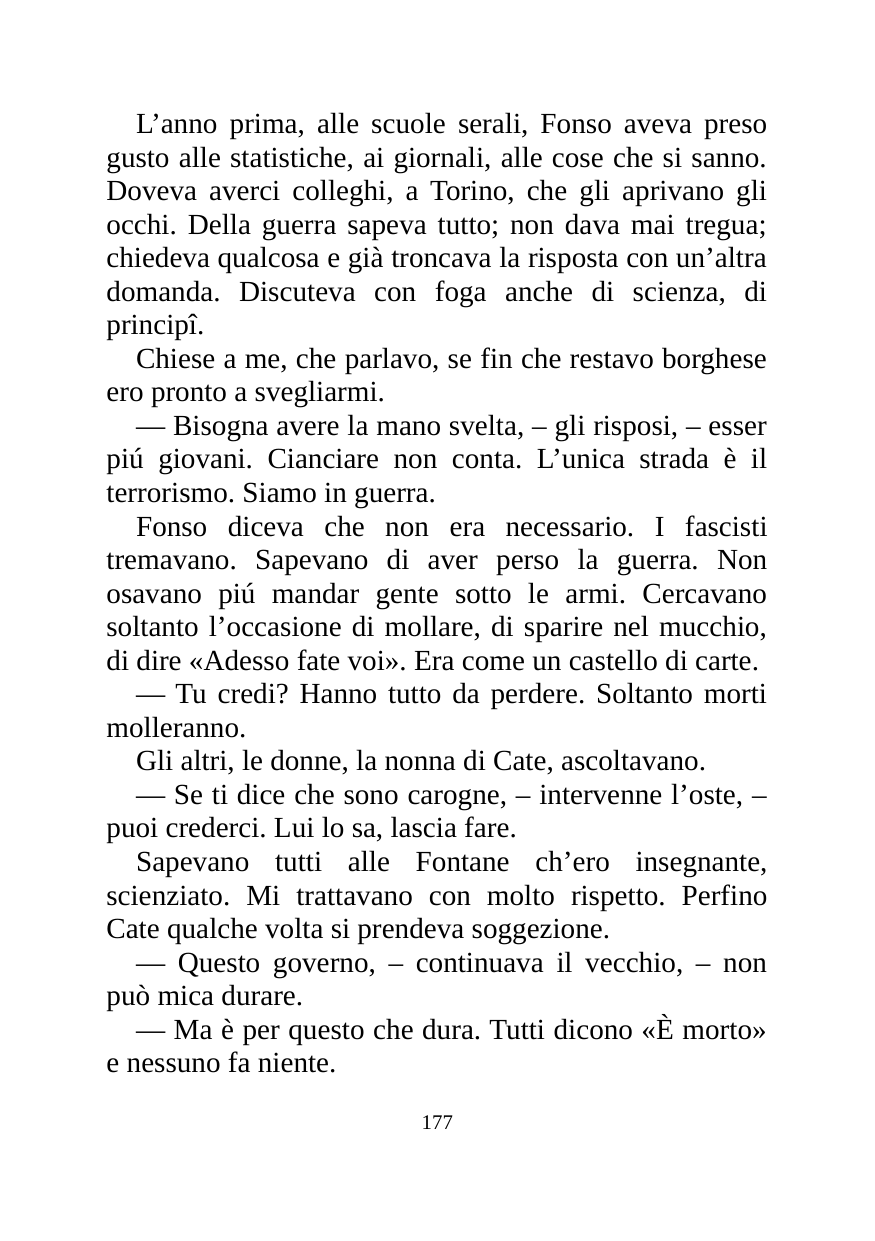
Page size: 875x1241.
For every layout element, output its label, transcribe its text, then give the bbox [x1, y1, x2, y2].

text — Tu credi? Hanno tutto da perdere. Soltanto morti molleranno. [106, 676, 768, 743]
text — Questo governo, – continuava il vecchio, – non può mica durare. [106, 945, 768, 1012]
text — Se ti dice che sono carogne, – intervenne l’oste, – puoi crederci. Lui lo sa, lascia fare. [106, 777, 768, 844]
text Gli altri, le donne, la nonna di Cate, ascoltavano. [106, 743, 768, 777]
text L’anno prima, alle scuole serali, Fonso aveva preso gusto alle statistiche, ai giornali, alle cose che si sanno. Doveva averci colleghi, a Torino, che gli aprivano gli occhi. Della guerra sapeva tutto; non dava mai tregua; chiedeva qualcosa e già troncava la risposta con un’altra domanda. Discuteva con foga anche di scienza, di principî. [106, 106, 768, 341]
text Chiese a me, che parlavo, se fin che restavo borghese ero pronto a svegliarmi. [106, 341, 768, 408]
text Fonso diceva che non era necessario. I fascisti tremavano. Sapevano di aver perso la guerra. Non osavano piú mandar gente sotto le armi. Cercavano soltanto l’occasione di mollare, di sparire nel mucchio, di dire «Adesso fate voi». Era come un castello di carte. [106, 509, 768, 676]
text — Bisogna avere la mano svelta, – gli risposi, – esser piú giovani. Cianciare non conta. L’unica strada è il terrorismo. Siamo in guerra. [106, 408, 768, 509]
text Sapevano tutti alle Fontane ch’ero insegnante, scienziato. Mi trattavano con molto rispetto. Perfino Cate qualche volta si prendeva soggezione. [106, 844, 768, 945]
text — Ma è per questo che dura. Tutti dicono «È morto» e nessuno fa niente. [106, 1012, 768, 1079]
